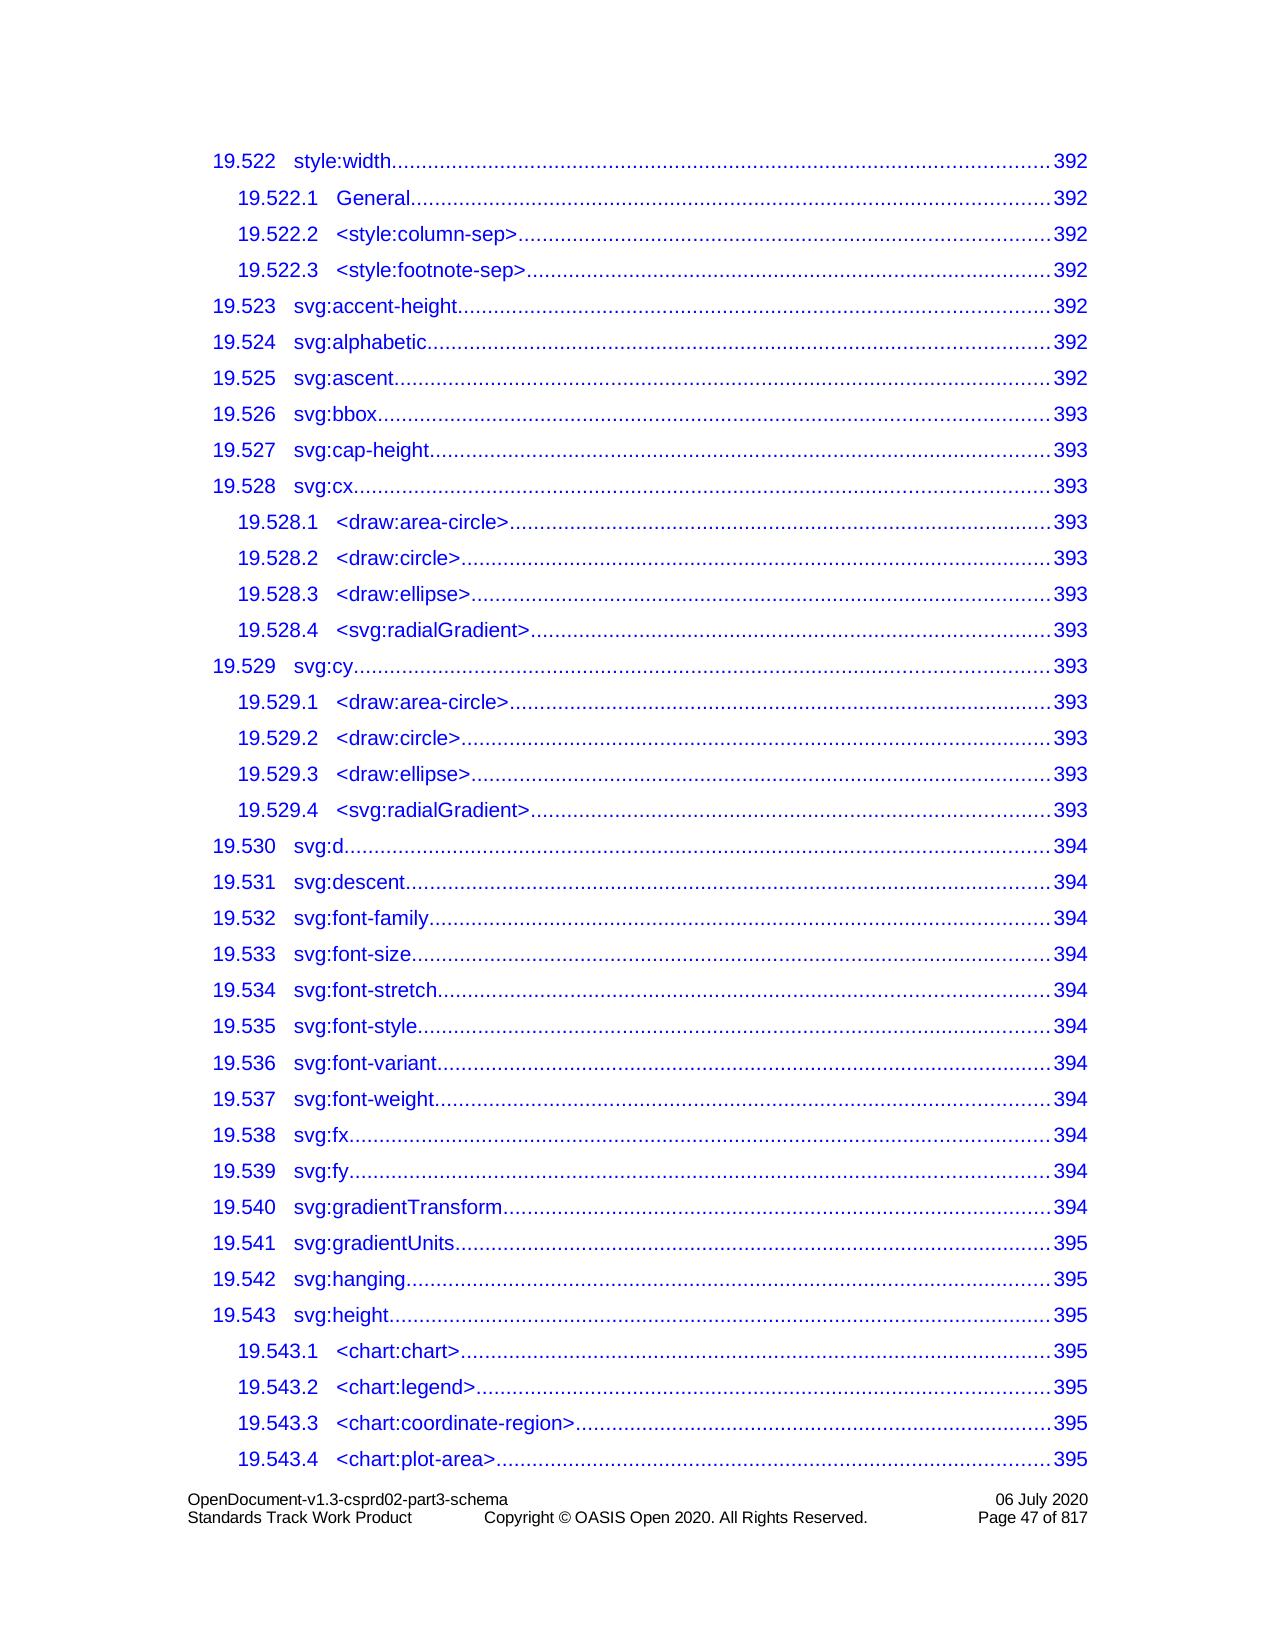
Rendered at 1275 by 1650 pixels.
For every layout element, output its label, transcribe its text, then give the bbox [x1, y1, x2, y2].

text 19.542 svg:hanging 395 [212, 1267, 1088, 1291]
text 19.543.3 <chart:coordinate-region> 395 [237, 1411, 1088, 1435]
text 19.533 svg:font-size 394 [212, 943, 1088, 966]
text 19.528 svg:cx 393 [212, 474, 1088, 498]
text 19.528.3 <draw:ellipse> 393 [237, 582, 1088, 606]
text 19.539 svg:fy 394 [212, 1159, 1088, 1183]
text 19.524 svg:alphabetic 392 [212, 330, 1088, 354]
text 19.529.3 <draw:ellipse> 393 [237, 763, 1088, 786]
text 19.541 svg:gradientUnits 395 [212, 1231, 1088, 1255]
text 19.543.1 <chart:chart> 395 [237, 1339, 1088, 1363]
text 19.543.2 <chart:legend> 395 [237, 1375, 1088, 1399]
text 19.528.4 <svg:radialGradient> 393 [237, 618, 1088, 642]
text 19.531 svg:descent 394 [212, 871, 1088, 894]
text 19.532 svg:font-family 394 [212, 907, 1088, 930]
text 19.522.1 General 392 [237, 186, 1088, 209]
text 19.537 svg:font-weight 394 [212, 1087, 1088, 1111]
text 19.529.1 <draw:area-circle> 393 [237, 691, 1088, 714]
text 19.528.1 <draw:area-circle> 393 [237, 510, 1088, 534]
text 19.528.2 <draw:circle> 393 [237, 546, 1088, 570]
text 19.534 svg:font-stretch 394 [212, 979, 1088, 1002]
text 19.522 style:width 392 [212, 150, 1088, 173]
text 19.543.4 <chart:plot-area> 395 [237, 1447, 1088, 1471]
text 19.525 svg:ascent 392 [212, 366, 1088, 390]
text 19.543 svg:height 395 [212, 1303, 1088, 1327]
text 19.529 svg:cy 393 [212, 654, 1088, 678]
text 19.523 svg:accent-height 392 [212, 294, 1088, 318]
text 19.536 svg:font-variant 394 [212, 1051, 1088, 1074]
text 19.529.4 <svg:radialGradient> 393 [237, 799, 1088, 822]
text 19.538 svg:fx 394 [212, 1123, 1088, 1147]
text 19.522.2 <style:column-sep> 392 [237, 222, 1088, 246]
text 19.530 svg:d 394 [212, 835, 1088, 858]
text 19.526 svg:bbox 393 [212, 402, 1088, 426]
text 19.529.2 <draw:circle> 393 [237, 727, 1088, 750]
text 19.527 svg:cap-height 393 [212, 438, 1088, 462]
text 19.535 svg:font-style 394 [212, 1015, 1088, 1038]
text 19.540 svg:gradientTransform 394 [212, 1195, 1088, 1219]
text 19.522.3 <style:footnote-sep> 392 [237, 258, 1088, 282]
